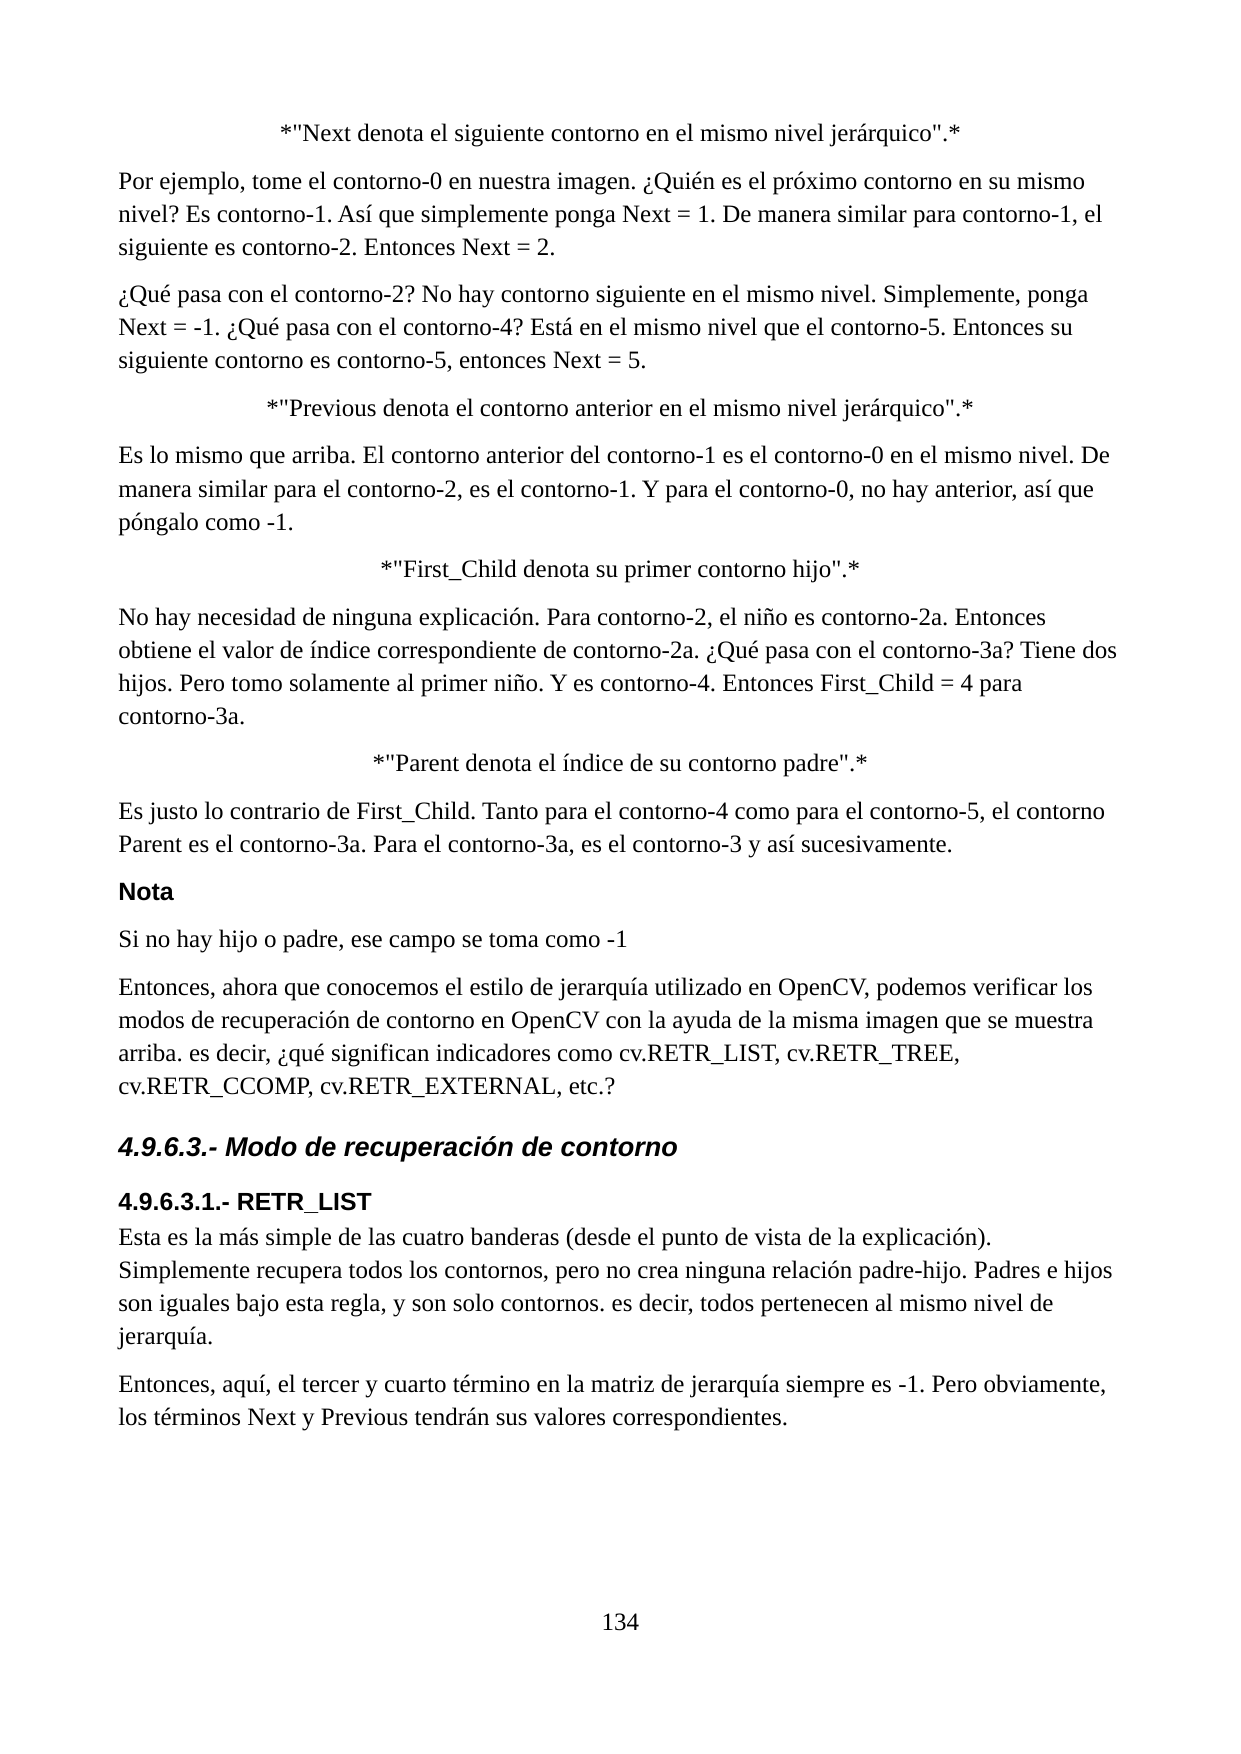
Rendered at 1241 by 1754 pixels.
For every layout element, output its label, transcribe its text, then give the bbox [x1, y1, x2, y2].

text Es lo mismo que arriba. El contorno anterior del contorno-1 es el contorno-0 en el mismo nivel. De manera similar para el contorno-2, es el contorno-1. Y para el contorno-0, no hay anterior, así que póngalo como -1. [118, 441, 1122, 535]
text *"First_Child denota su primer contorno hijo".* [118, 554, 1122, 583]
subtitle Modo de recuperación de contorno [118, 1131, 1122, 1162]
text Esta es la más simple de las cuatro banderas (desde el punto de vista de la explicación). Simplemente recupera todos los contornos, pero no crea ninguna relación padre-hijo. Padres e hijos son iguales bajo esta regla, y son solo contornos. es decir, todos pertenecen al mismo nivel de jerarquía. [118, 1222, 1122, 1350]
text Es justo lo contrario de First_Child. Tanto para el contorno-4 como para el contorno-5, el contorno Parent es el contorno-3a. Para el contorno-3a, es el contorno-3 y así sucesivamente. [118, 796, 1122, 858]
text Entonces, ahora que conocemos el estilo de jerarquía utilizado en OpenCV, podemos verificar los modos de recuperación de contorno en OpenCV con la ayuda de la misma imagen que se muestra arriba. es decir, ¿qué significan indicadores como cv.RETR_LIST, cv.RETR_TREE, cv.RETR_CCOMP, cv.RETR_EXTERNAL, etc.? [118, 972, 1122, 1100]
text ¿Qué pasa con el contorno-2? No hay contorno siguiente en el mismo nivel. Simplemente, ponga Next = -1. ¿Qué pasa con el contorno-4? Está en el mismo nivel que el contorno-5. Entonces su siguiente contorno es contorno-5, entonces Next = 5. [118, 279, 1122, 374]
text Entonces, aquí, el tercer y cuarto término en la matriz de jerarquía siempre es -1. Pero obviamente, los términos Next y Previous tendrán sus valores correspondientes. [118, 1369, 1122, 1431]
text No hay necesidad de ninguna explicación. Para contorno-2, el niño es contorno-2a. Entonces obtiene el valor de índice correspondiente de contorno-2a. ¿Qué pasa con el contorno-3a? Tiene dos hijos. Pero tomo solamente al primer niño. Y es contorno-4. Entonces First_Child = 4 para contorno-3a. [118, 602, 1122, 730]
text Si no hay hijo o padre, ese campo se toma como -1 [118, 924, 1122, 953]
text *"Next denota el siguiente contorno en el mismo nivel jerárquico".* [118, 118, 1122, 147]
text Nota [118, 877, 1122, 906]
text Por ejemplo, tome el contorno-0 en nuestra imagen. ¿Quién es el próximo contorno en su mismo nivel? Es contorno-1. Así que simplemente ponga Next = 1. De manera similar para contorno-1, el siguiente es contorno-2. Entonces Next = 2. [118, 166, 1122, 261]
subtitle RETR_LIST [118, 1187, 1122, 1216]
text *"Previous denota el contorno anterior en el mismo nivel jerárquico".* [118, 393, 1122, 422]
text *"Parent denota el índice de su contorno padre".* [118, 748, 1122, 777]
